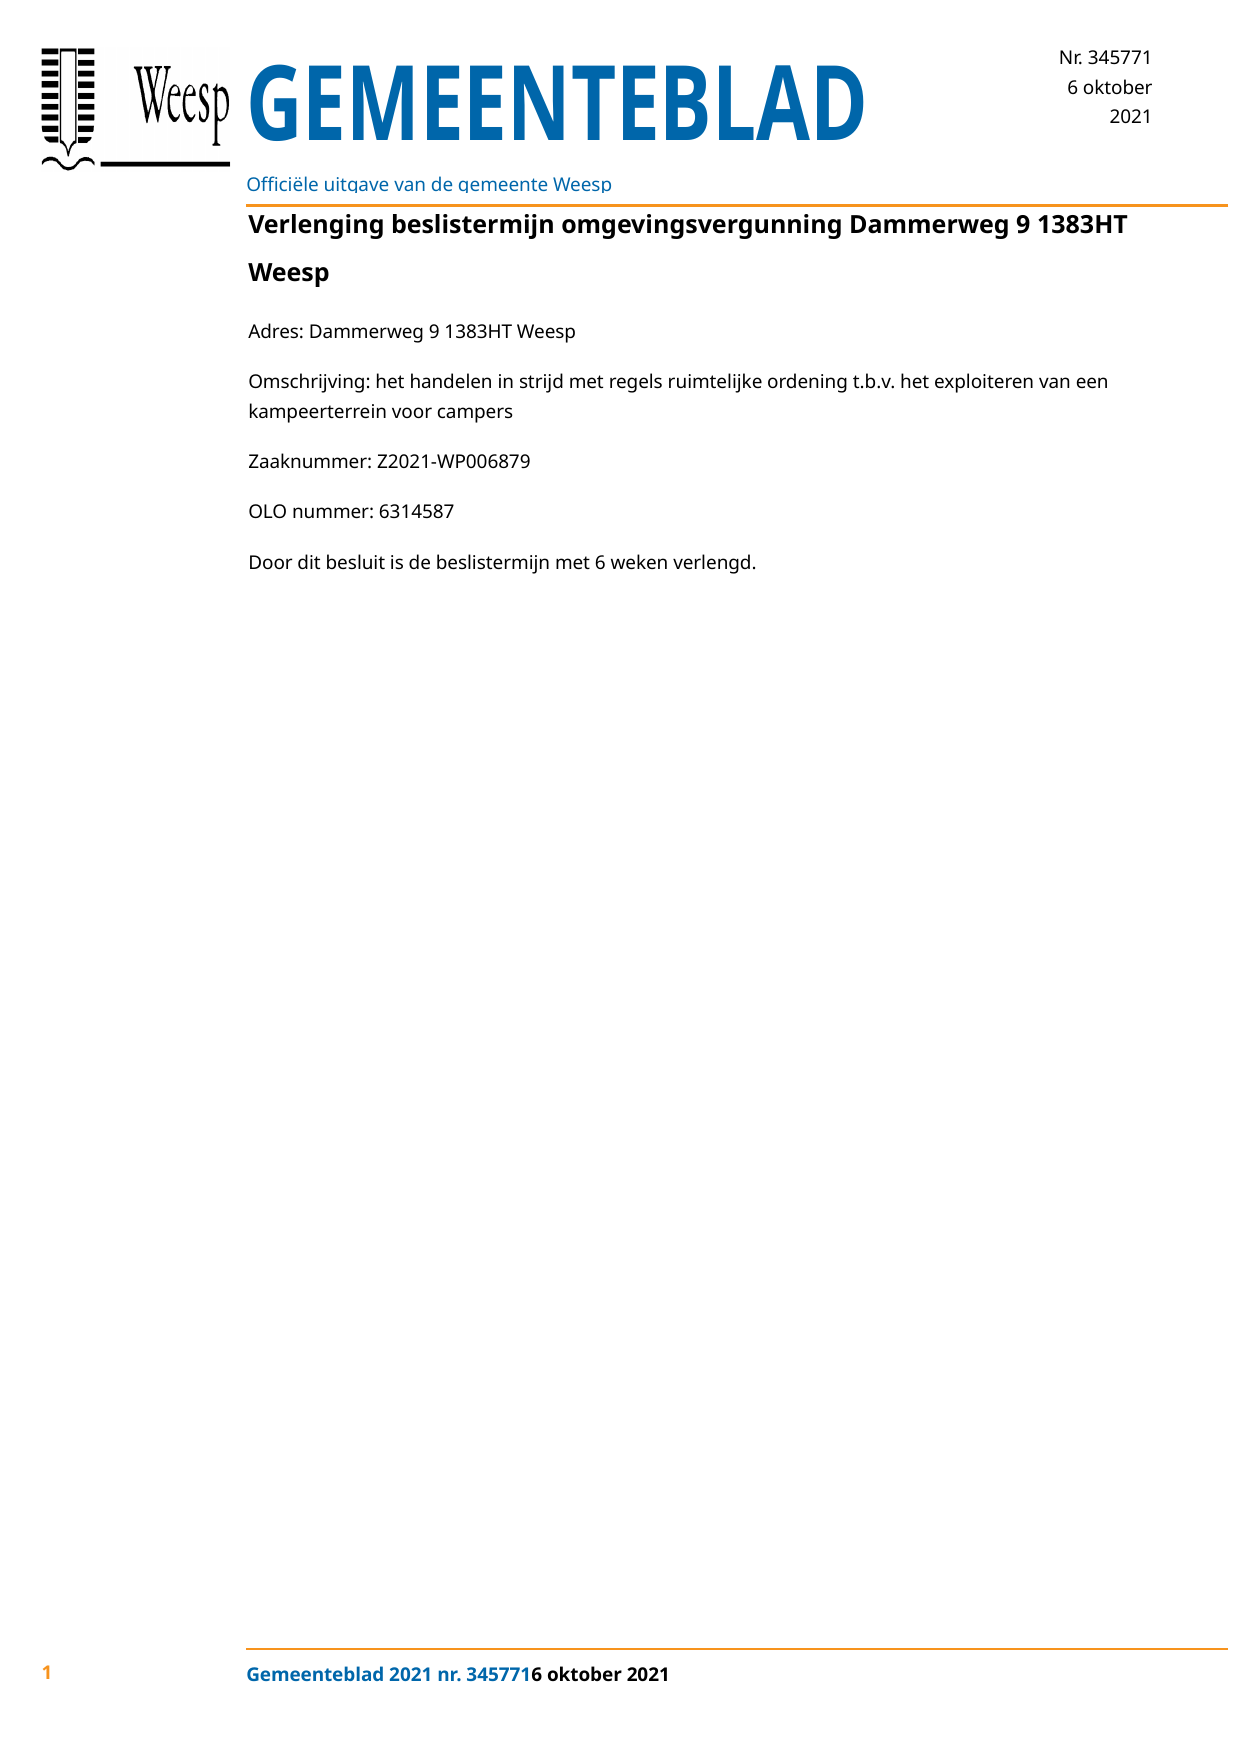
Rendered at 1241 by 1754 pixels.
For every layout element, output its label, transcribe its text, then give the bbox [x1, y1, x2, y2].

text Adres: Dammerweg 9 1383HT Weesp [248, 318, 1152, 344]
text Zaaknummer: Z2021-WP006879 [248, 448, 1152, 474]
picture [41, 47, 231, 172]
text OLO nummer: 6314587 [248, 499, 1152, 524]
text Door dit besluit is de beslistermijn met 6 weken verlengd. [248, 549, 1152, 575]
text Omschrijving: het handelen in strijd met regels ruimtelijke ordening t.b.v. het exploiteren van een kampeerterrein voor campers [248, 368, 1152, 424]
text Verlenging beslistermijn omgevingsvergunning Dammerweg 9 1383HT Weesp [248, 207, 1152, 288]
